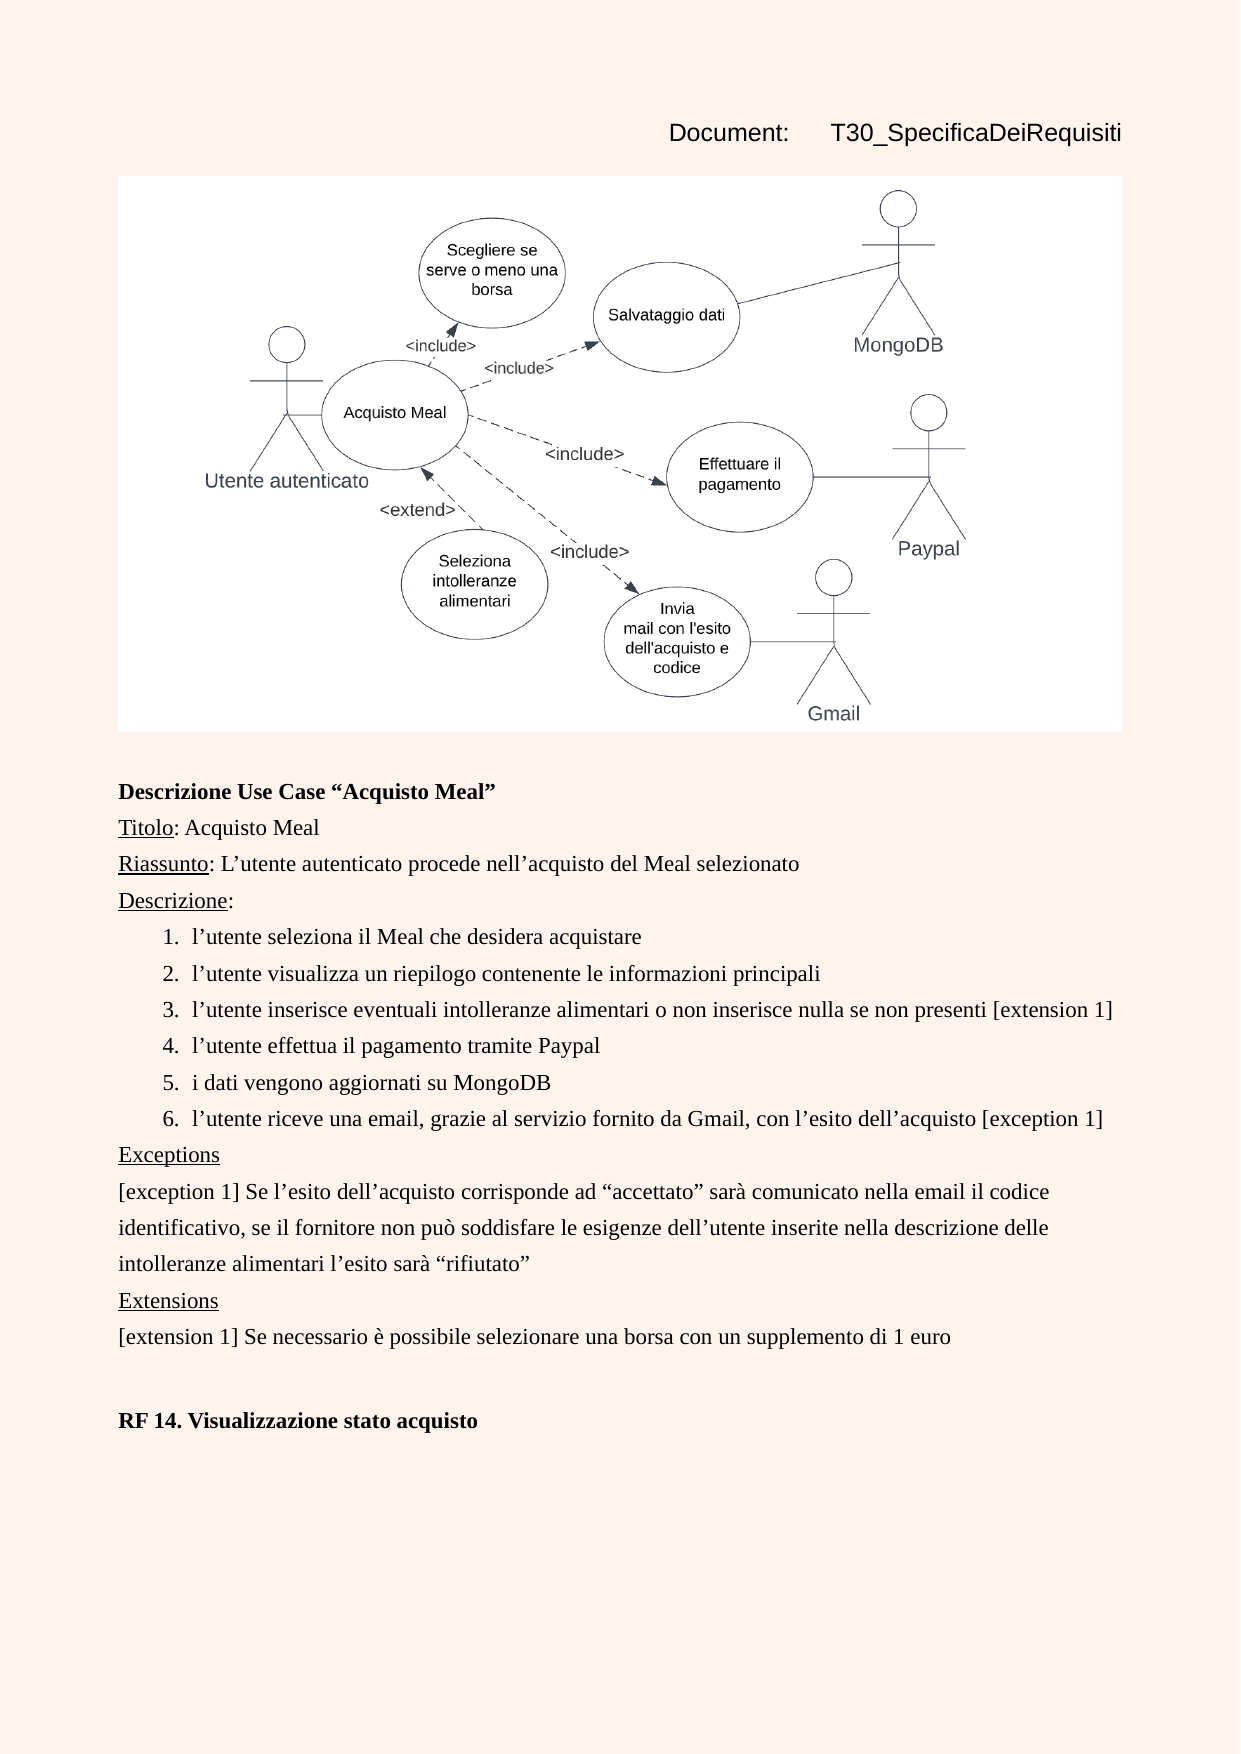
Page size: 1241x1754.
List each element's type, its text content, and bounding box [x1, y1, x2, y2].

text Titolo: Acquisto Meal [118, 814, 1122, 841]
list i dati vengono aggiornati su MongoDB [162, 1069, 1122, 1095]
text Exceptions [118, 1141, 1122, 1168]
list l’utente inserisce eventuali intolleranze alimentari o non inserisce nulla se non presenti [extension 1] [162, 996, 1122, 1022]
text Riassunto: L’utente autenticato procede nell’acquisto del Meal selezionato [118, 851, 1122, 877]
text Extensions [118, 1287, 1122, 1313]
text Descrizione: [118, 887, 1122, 913]
list l’utente effettua il pagamento tramite Paypal [162, 1032, 1122, 1059]
text RF 14. Visualizzazione stato acquisto [118, 1407, 1122, 1433]
text Descrizione Use Case “Acquisto Meal” [118, 778, 1122, 804]
text [exception 1] Se l’esito dell’acquisto corrisponde ad “accettato” sarà comunicato nella email il codice identificativo, se il fornitore non può soddisfare le esigenze dell’utente inserite nella descrizione delle intolleranze alimentari l’esito sarà “rifiutato” [118, 1178, 1122, 1277]
picture [118, 176, 1123, 732]
list l’utente riceve una email, grazie al servizio fornito da Gmail, con l’esito dell’acquisto [exception 1] [162, 1105, 1122, 1131]
text [extension 1] Se necessario è possibile selezionare una borsa con un supplemento di 1 euro [118, 1323, 1122, 1349]
list l’utente visualizza un riepilogo contenente le informazioni principali [162, 959, 1122, 986]
list l’utente seleziona il Meal che desidera acquistare [162, 923, 1122, 949]
